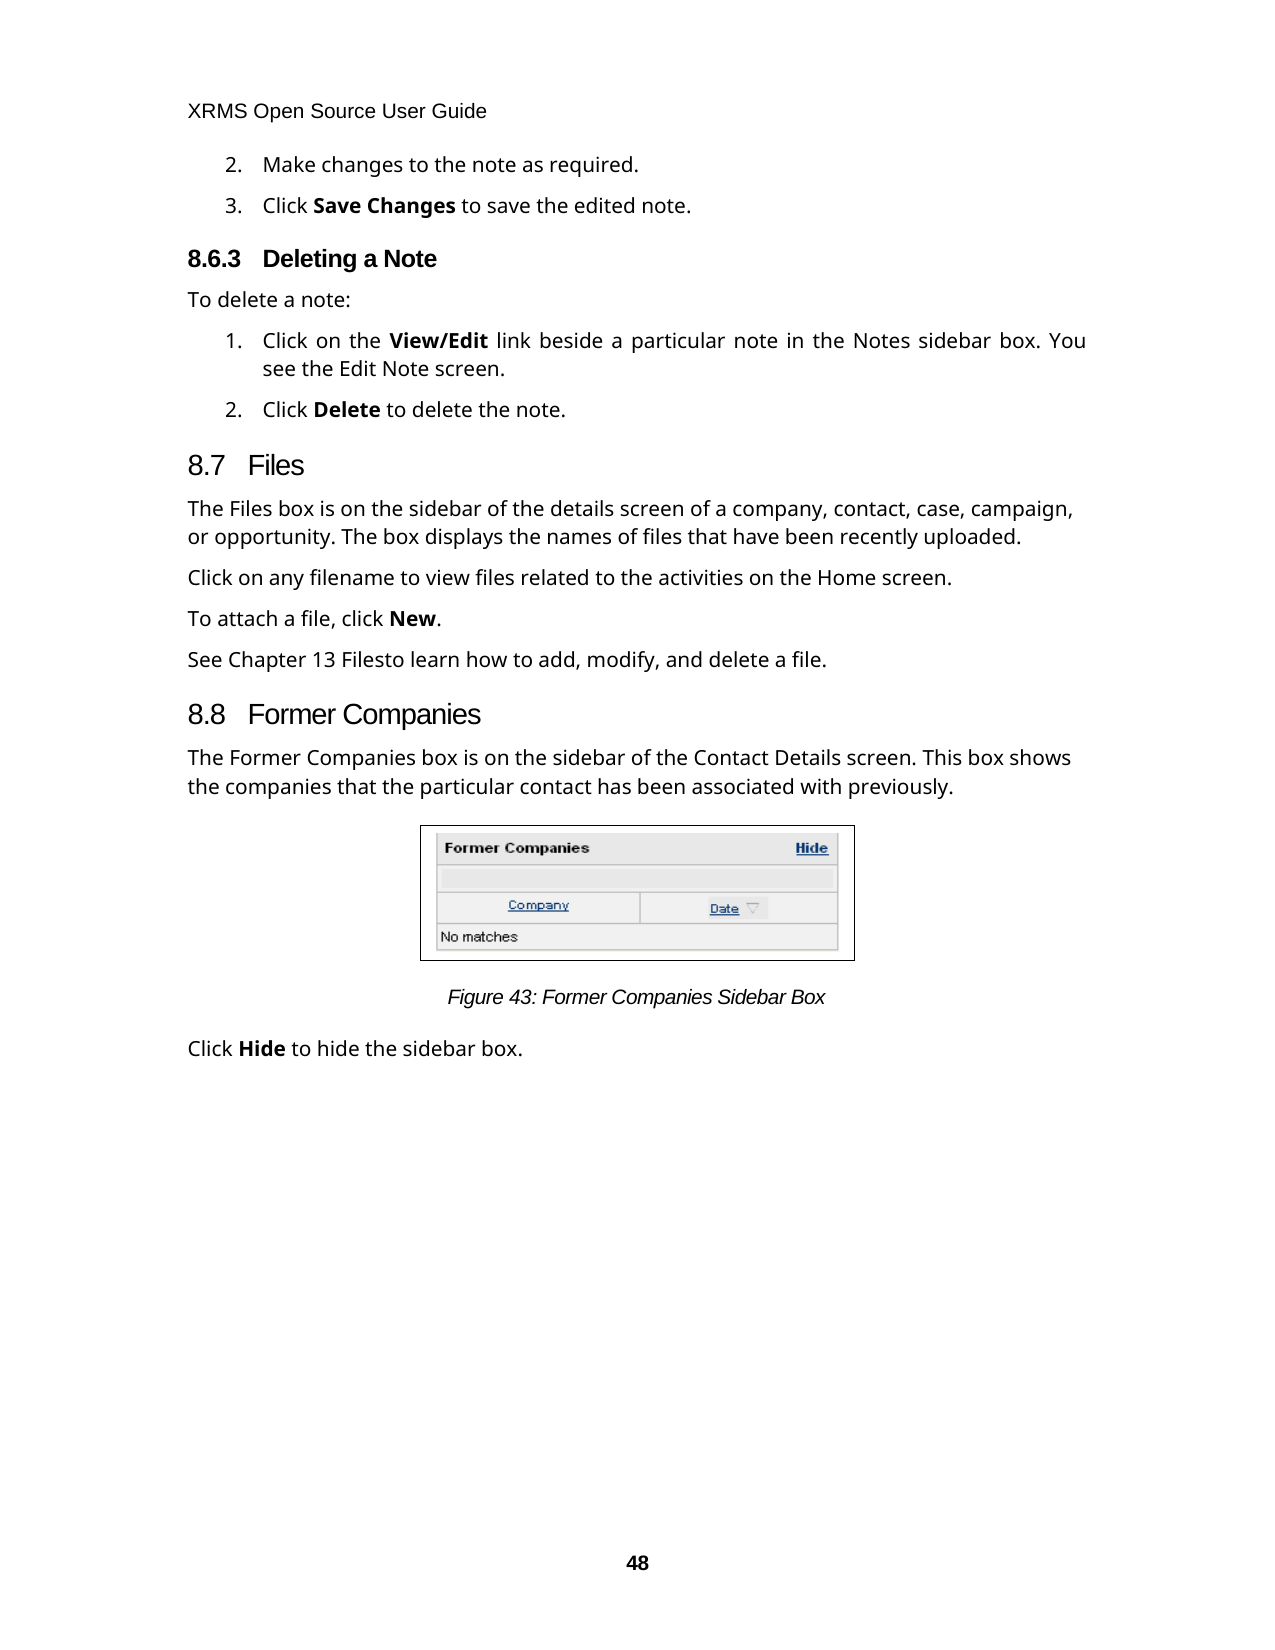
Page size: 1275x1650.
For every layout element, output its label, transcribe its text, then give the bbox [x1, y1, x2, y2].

subtitle Former Companies [187, 698, 1087, 731]
list Click Save Changes to save the edited note. [225, 191, 1087, 219]
text To attach a file, click New. [187, 604, 1087, 632]
text The Former Companies box is on the sidebar of the Contact Details screen. This box shows the companies that the particular contact has been associated with previously. [187, 743, 1087, 800]
text To delete a note: [187, 285, 1087, 313]
text The Files box is on the sidebar of the details screen of a company, contact, case, campaign, or opportunity. The box displays the names of files that have been recently uploaded. [187, 494, 1087, 551]
list Click on the View/Edit link beside a particular note in the Notes sidebar box. You see the Edit Note screen. [225, 326, 1087, 383]
text Figure 43: Former Companies Sidebar Box [187, 986, 1087, 1009]
picture [435, 833, 840, 953]
text See Chapter 13 Filesto learn how to add, modify, and delete a file. [187, 645, 1087, 673]
subtitle Deleting a Note [187, 244, 1087, 272]
subtitle Files [187, 448, 1087, 481]
text Click on any filename to view files related to the activities on the Home screen. [187, 563, 1087, 591]
list Make changes to the note as required. [225, 150, 1087, 178]
list Click Delete to delete the note. [225, 395, 1087, 423]
text Click Hide to hide the sidebar box. [187, 1034, 1087, 1062]
